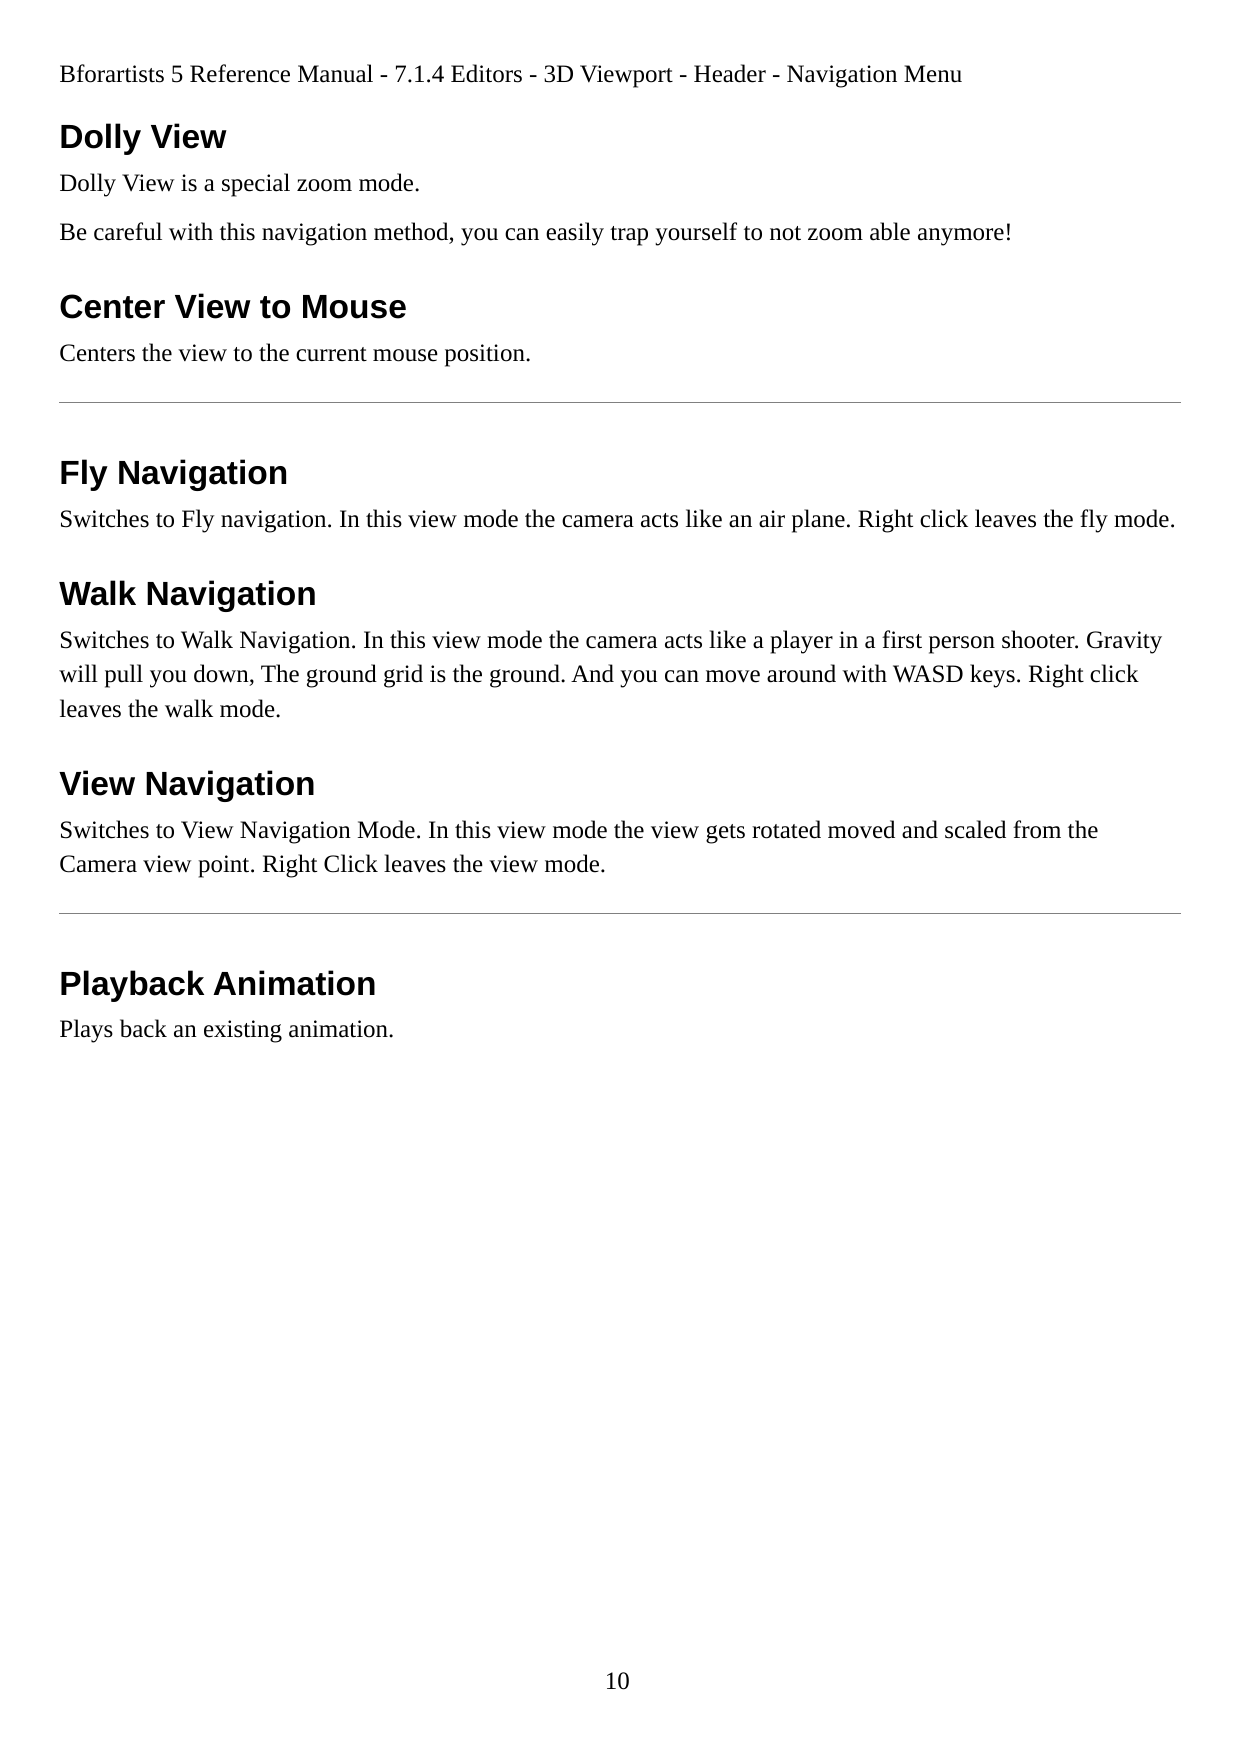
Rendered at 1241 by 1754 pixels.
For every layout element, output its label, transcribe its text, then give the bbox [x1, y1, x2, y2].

subtitle View Navigation [59, 764, 1181, 802]
subtitle Center View to Mouse [59, 287, 1181, 326]
text Plays back an existing animation. [59, 1014, 1181, 1043]
text Be careful with this navigation method, you can easily trap yourself to not zoom able anymore! [59, 217, 1181, 246]
text Switches to Walk Navigation. In this view mode the camera acts like a player in a first person shooter. Gravity will pull you down, The ground grid is the ground. And you can move around with WASD keys. Right click leaves the walk mode. [59, 625, 1181, 722]
text Dolly View is a special zoom mode. [59, 168, 1181, 197]
text Switches to Fly navigation. In this view mode the camera acts like an air plane. Right click leaves the fly mode. [59, 504, 1181, 532]
subtitle Fly Navigation [59, 453, 1181, 491]
text Switches to View Navigation Mode. In this view mode the view gets rotated moved and scaled from the Camera view point. Right Click leaves the view mode. [59, 815, 1181, 878]
subtitle Walk Navigation [59, 574, 1181, 612]
subtitle Playback Animation [59, 963, 1181, 1002]
text Centers the view to the current mouse position. [59, 338, 1181, 367]
subtitle Dolly View [59, 117, 1181, 156]
